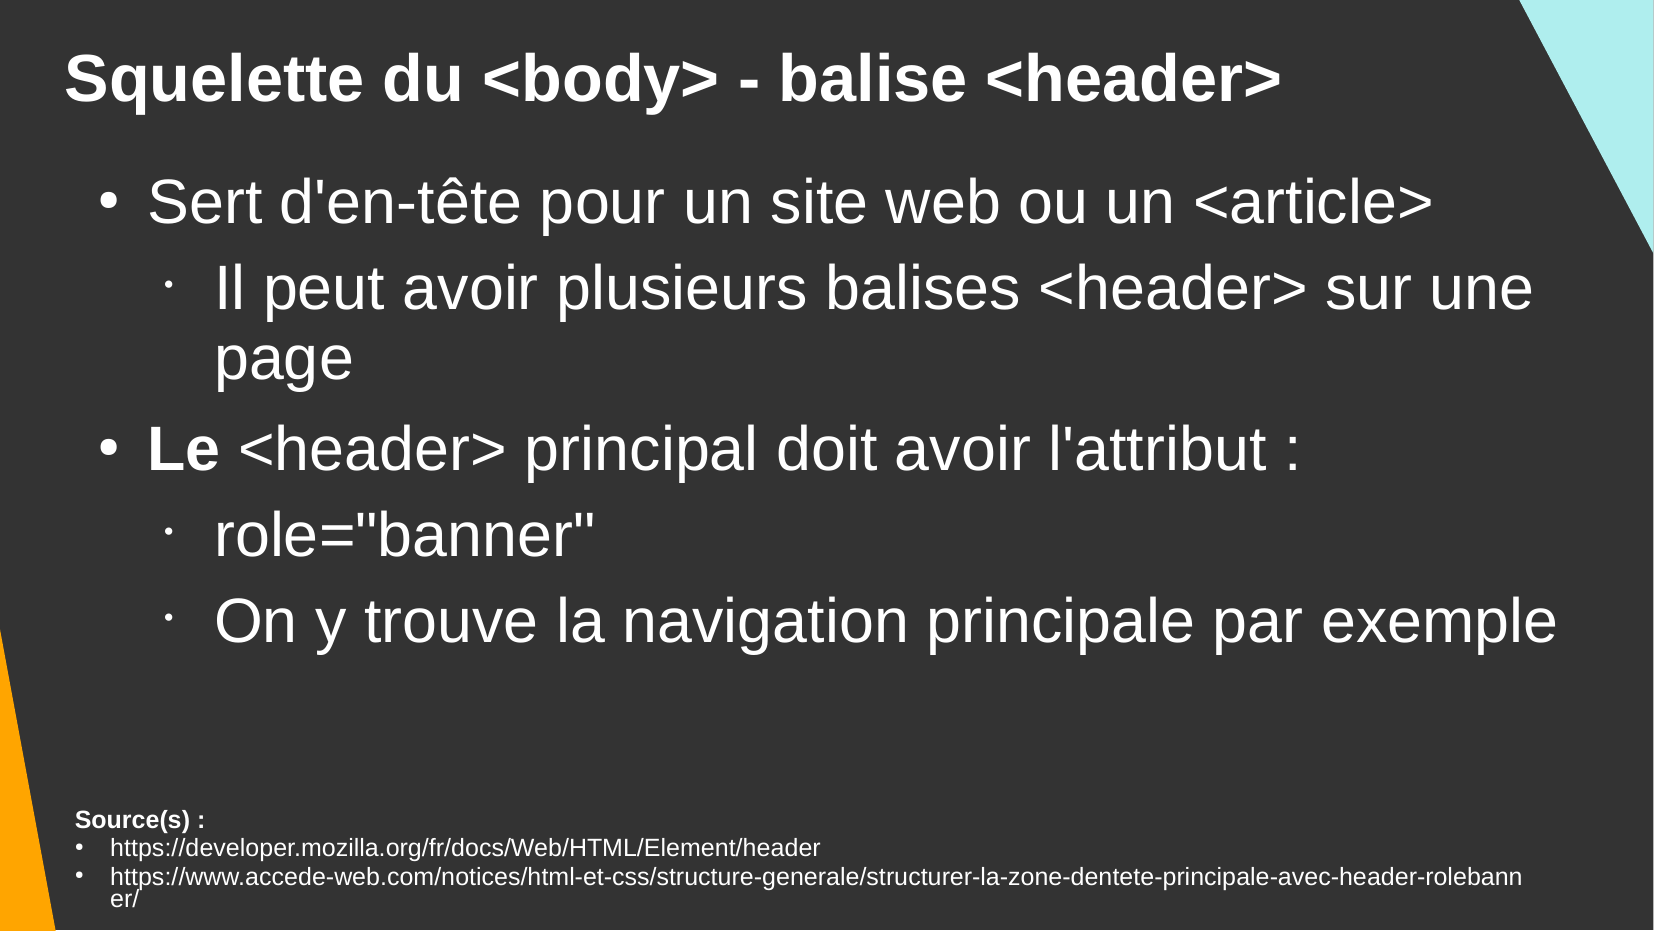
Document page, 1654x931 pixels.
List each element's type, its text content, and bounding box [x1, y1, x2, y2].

text_box [1519, 0, 1654, 255]
list Sert d'en-tête pour un site web ou un <article> Il peut avoir plusieurs balises <header> sur une page Le <header> principal doit avoir l'attribut : role="banner" On y trouve la navigation principale par exemple [80, 166, 1635, 662]
text_box [0, 629, 56, 931]
text_box Source(s) : https://developer.mozilla.org/fr/docs/Web/HTML/Element/header https://www.accede-web.com/notices/html-et-css/structure-generale/structurer-la-zone-dentete-principale-avec-header-rolebanner/ [59, 798, 1546, 898]
title Squelette du <body> - balise <header> [64, 40, 1553, 125]
